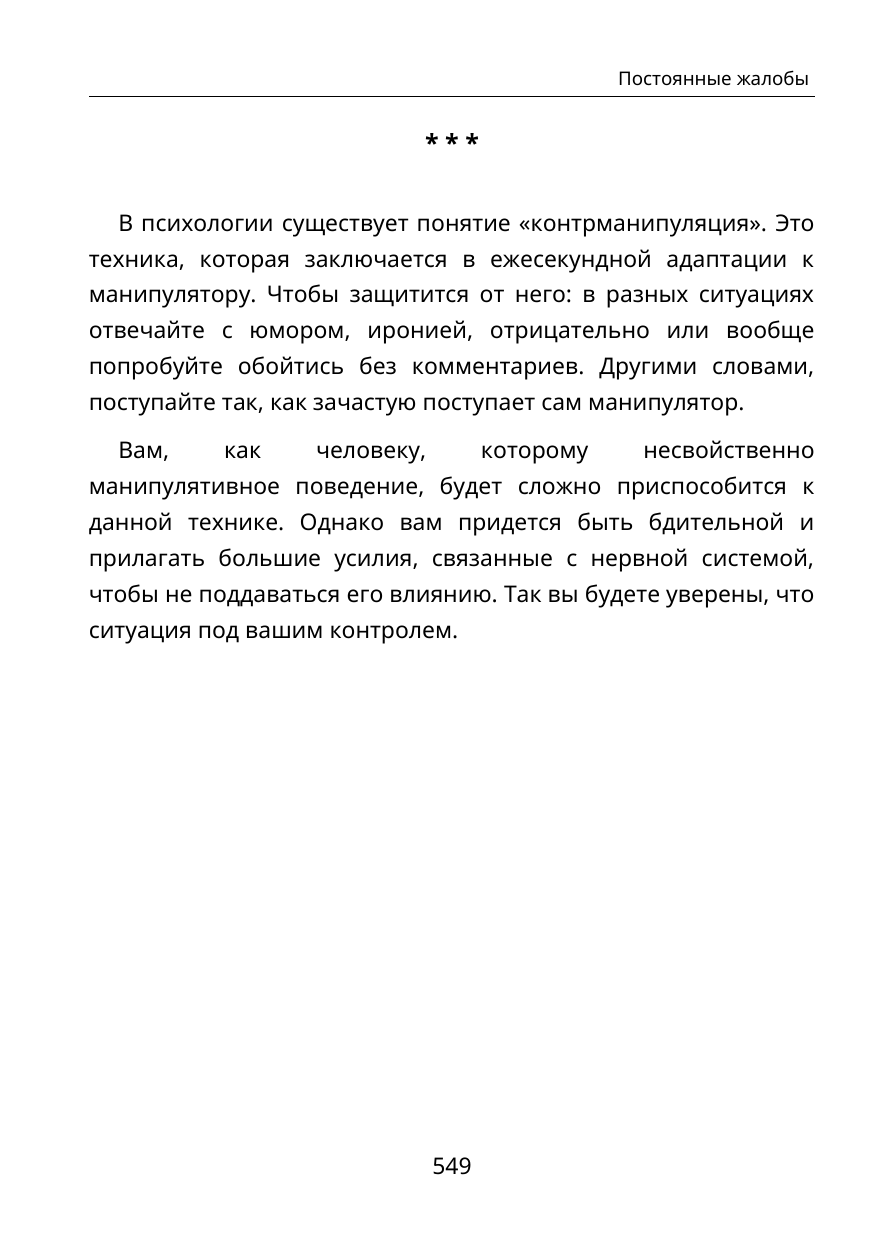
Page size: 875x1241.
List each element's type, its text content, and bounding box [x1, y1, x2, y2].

text В психологии существует понятие «контрманипуляция». Это техника, которая заключается в ежесекундной адаптации к манипулятору. Чтобы защитится от него: в разных ситуациях отвечайте с юмором, иронией, отрицательно или вообще попробуйте обойтись без комментариев. Другими словами, поступайте так, как зачастую поступает сам манипулятор. [88, 207, 815, 417]
text Вам, как человеку, которому несвойственно манипулятивное поведение, будет сложно приспособится к данной технике. Однако вам придется быть бдительной и прилагать большие усилия, связанные с нервной системой, чтобы не поддаваться его влиянию. Так вы будете уверены, что ситуация под вашим контролем. [88, 434, 815, 645]
subtitle * * * [88, 126, 815, 160]
